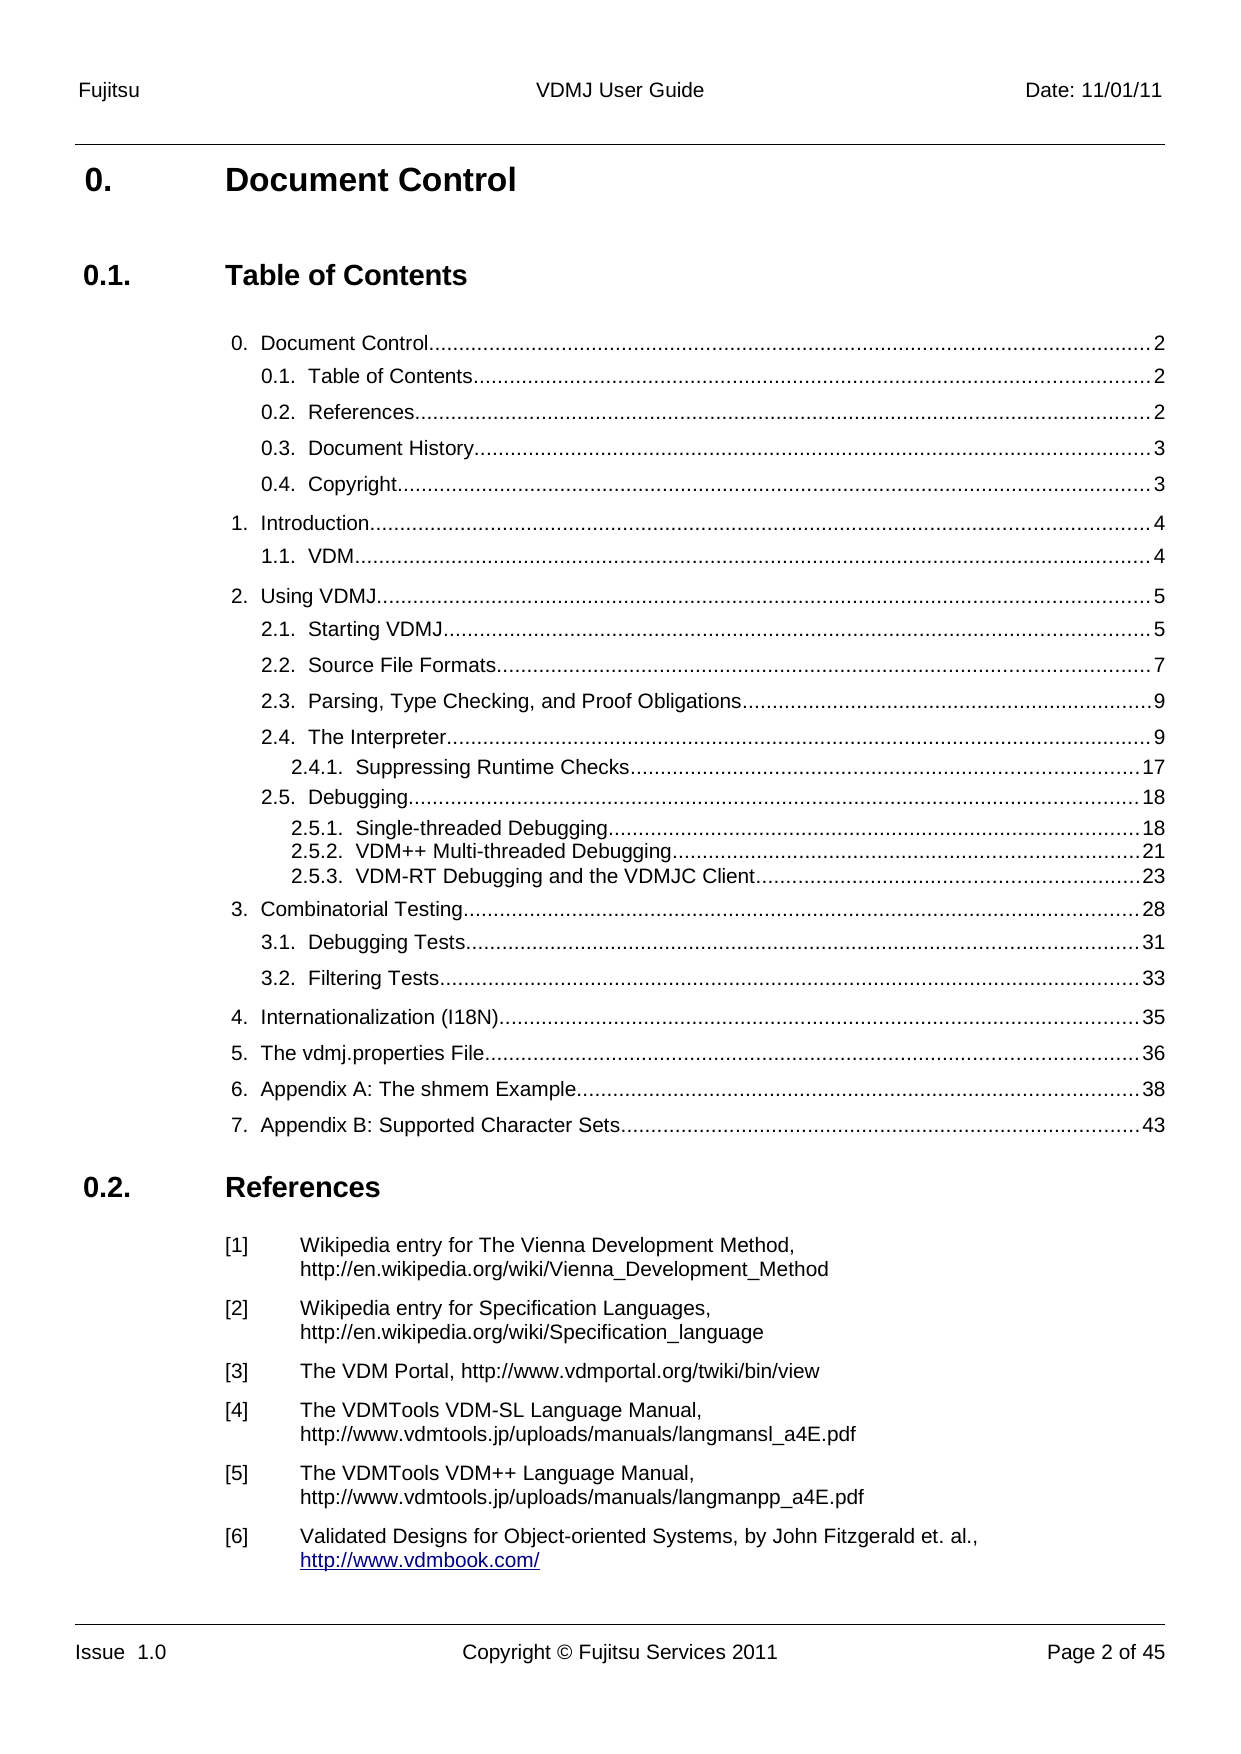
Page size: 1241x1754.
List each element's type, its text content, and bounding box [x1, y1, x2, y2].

text 2.3. Parsing, Type Checking, and Proof Obligations 9 [255, 689, 1165, 713]
text 0. Document Control 2 [225, 331, 1165, 355]
list Validated Designs for Object-oriented Systems, by John Fitzgerald et. al., http://www.vdmbook.com/ [225, 1524, 1165, 1572]
text 2.5.3. VDM-RT Debugging and the VDMJC Client 23 [285, 863, 1165, 888]
text 0.4. Copyright 3 [255, 472, 1165, 496]
text 2.5.1. Single-threaded Debugging 18 [285, 815, 1165, 839]
list The VDMTools VDM-SL Language Manual, http://www.vdmtools.jp/uploads/manuals/langmansl_a4E.pdf [225, 1398, 1165, 1446]
text 2.5. Debugging 18 [255, 785, 1165, 809]
list Wikipedia entry for The Vienna Development Method, http://en.wikipedia.org/wiki/Vienna_Development_Method [225, 1234, 1165, 1282]
subtitle Document Control [75, 160, 1165, 198]
text 0.3. Document History 3 [255, 436, 1165, 460]
text 4. Internationalization (I18N) 35 [225, 1005, 1165, 1029]
text 2.2. Source File Formats 7 [255, 653, 1165, 677]
text 0.1. Table of Contents 2 [255, 364, 1165, 388]
text 0.2. References 2 [255, 400, 1165, 424]
text 2.1. Starting VDMJ 5 [255, 617, 1165, 641]
text 2.4. The Interpreter 9 [255, 725, 1165, 749]
text 7. Appendix B: Supported Character Sets 43 [225, 1113, 1165, 1137]
text 1. Introduction 4 [225, 511, 1165, 535]
text 5. The vdmj.properties File 36 [225, 1041, 1165, 1065]
text 1.1. VDM 4 [255, 544, 1165, 568]
text 3.2. Filtering Tests 33 [255, 966, 1165, 990]
text 2. Using VDMJ 5 [225, 583, 1165, 608]
text 2.4.1. Suppressing Runtime Checks 17 [285, 755, 1165, 779]
text 6. Appendix A: The shmem Example 38 [225, 1077, 1165, 1101]
text 3.1. Debugging Tests 31 [255, 930, 1165, 954]
subtitle References [75, 1170, 1165, 1204]
subtitle Table of Contents [75, 258, 1165, 292]
list Wikipedia entry for Specification Languages, http://en.wikipedia.org/wiki/Specification_language [225, 1297, 1165, 1344]
text 3. Combinatorial Testing 28 [225, 897, 1165, 921]
text 2.5.2. VDM++ Multi-threaded Debugging 21 [285, 839, 1165, 863]
list The VDM Portal, http://www.vdmportal.org/twiki/bin/view [225, 1359, 1165, 1383]
list The VDMTools VDM++ Language Manual, http://www.vdmtools.jp/uploads/manuals/langmanpp_a4E.pdf [225, 1461, 1165, 1509]
